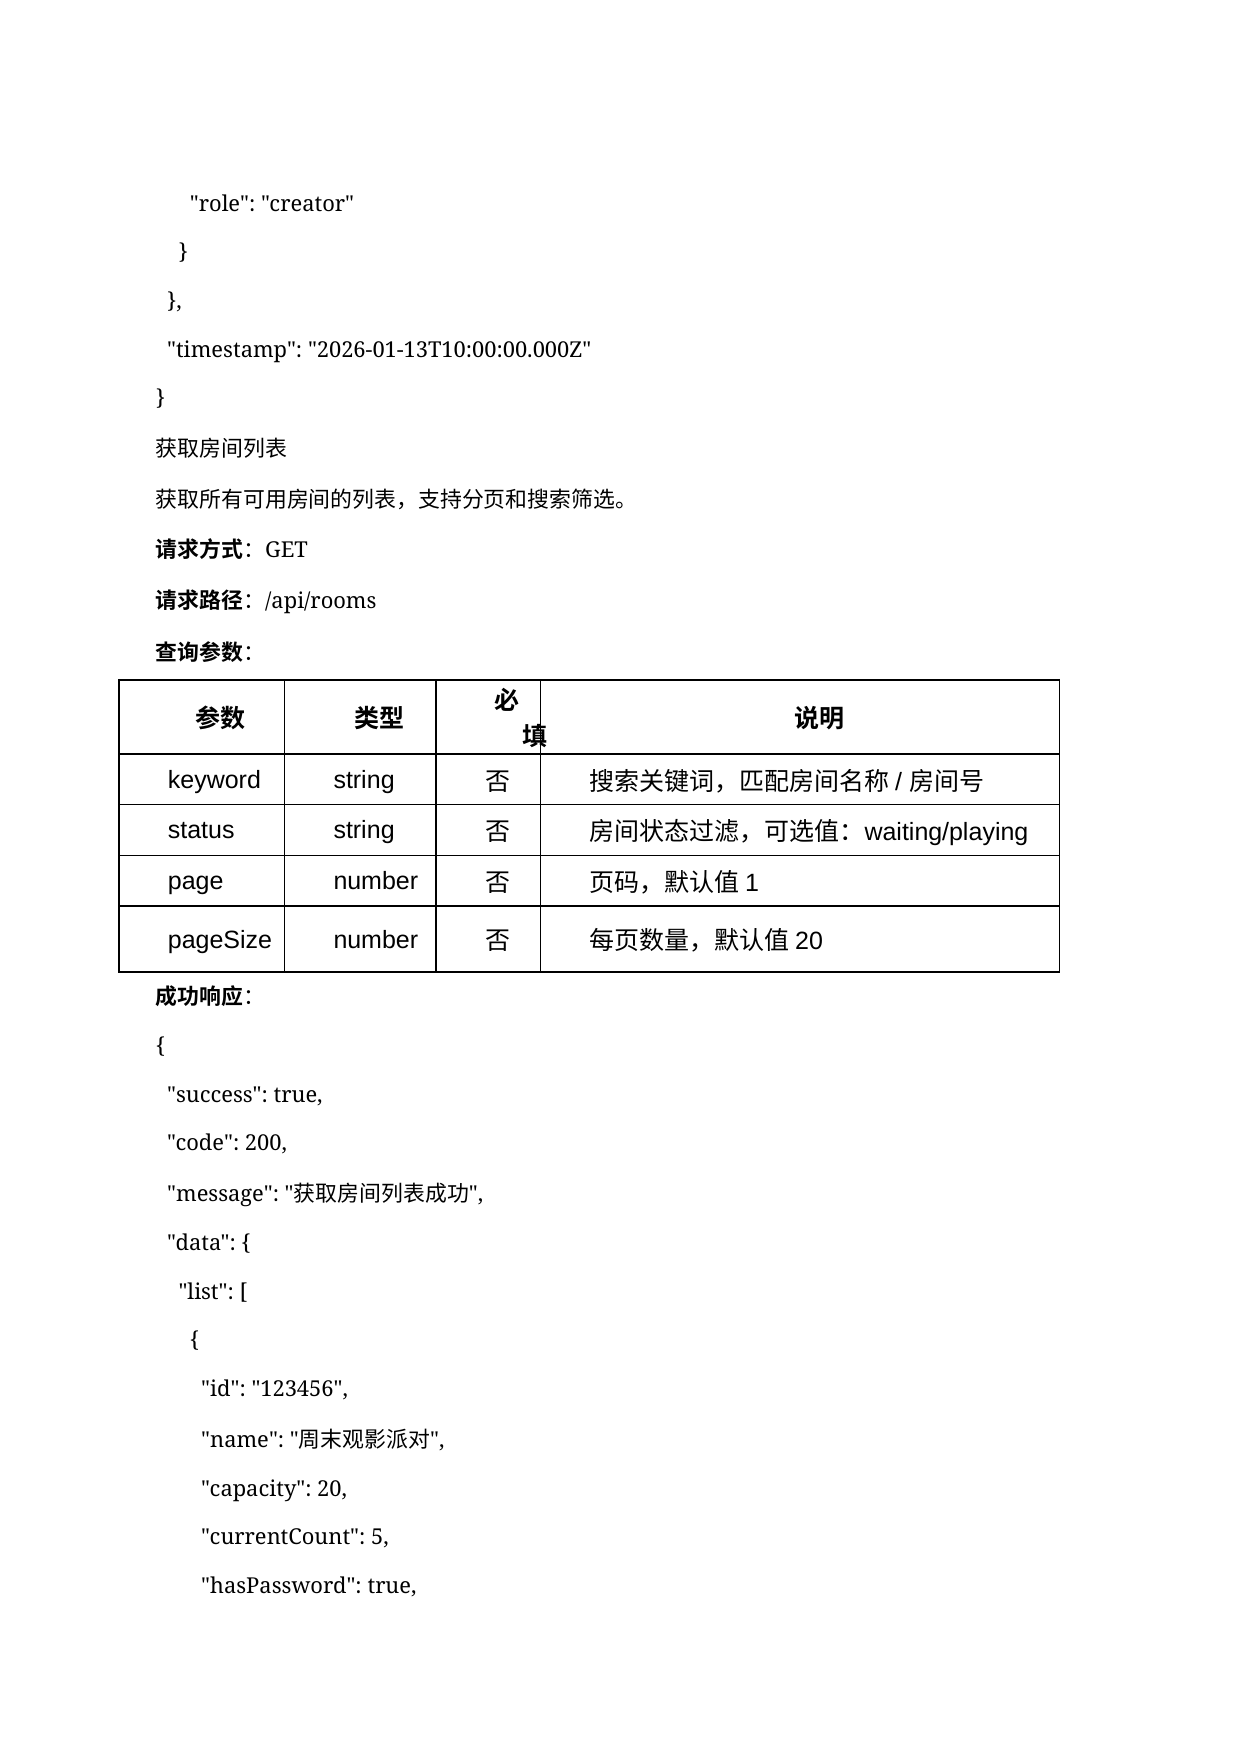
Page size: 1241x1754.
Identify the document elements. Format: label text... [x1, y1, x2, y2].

table_cell 否 [437, 907, 540, 971]
list } [156, 382, 1122, 412]
list "success": true, [156, 1079, 1122, 1108]
list } [156, 236, 1122, 266]
table_cell string [285, 755, 435, 804]
table_cell number [285, 907, 435, 971]
list 成功响应： [156, 979, 1122, 1011]
table_cell 否 [437, 856, 540, 905]
list "code": 200, [156, 1127, 1122, 1157]
list 请求方式：GET [156, 532, 1122, 564]
table_cell status [120, 805, 284, 854]
table_cell 每页数量，默认值 20 [541, 907, 1059, 971]
list 获取所有可用房间的列表，支持分页和搜索筛选。 [156, 482, 1122, 513]
list "timestamp": "2026-01-13T10:00:00.000Z" [156, 333, 1122, 363]
table_cell 搜索关键词，匹配房间名称 / 房间号 [541, 755, 1059, 804]
list "role": "creator" [156, 188, 1122, 217]
table_header 类型 [285, 681, 435, 753]
table_cell keyword [120, 755, 284, 804]
list "data": { [156, 1227, 1122, 1257]
table_cell number [285, 856, 435, 905]
list 请求路径：/api/rooms [156, 583, 1122, 615]
list "name": "周末观影派对", [156, 1422, 1122, 1453]
table_cell 页码，默认值 1 [541, 856, 1059, 905]
table_cell pageSize [120, 907, 284, 971]
list }, [156, 285, 1122, 315]
table_cell page [120, 856, 284, 905]
table_header 说明 [541, 681, 1059, 753]
table_cell 否 [437, 805, 540, 854]
list "capacity": 20, [156, 1473, 1122, 1502]
table_header 参数 [120, 681, 284, 753]
table_cell 房间状态过滤，可选值：waiting/playing [541, 805, 1059, 854]
list "message": "获取房间列表成功", [156, 1176, 1122, 1208]
table_cell 否 [437, 755, 540, 804]
list "hasPassword": true, [156, 1570, 1122, 1600]
list 获取房间列表 [156, 431, 1122, 462]
list "currentCount": 5, [156, 1521, 1122, 1551]
list { [156, 1324, 1122, 1354]
list 查询参数： [156, 634, 1122, 666]
list "id": "123456", [156, 1373, 1122, 1403]
table_header 必填 [437, 681, 540, 753]
list { [156, 1030, 1122, 1060]
list "list": [ [156, 1276, 1122, 1305]
table_cell string [285, 805, 435, 854]
